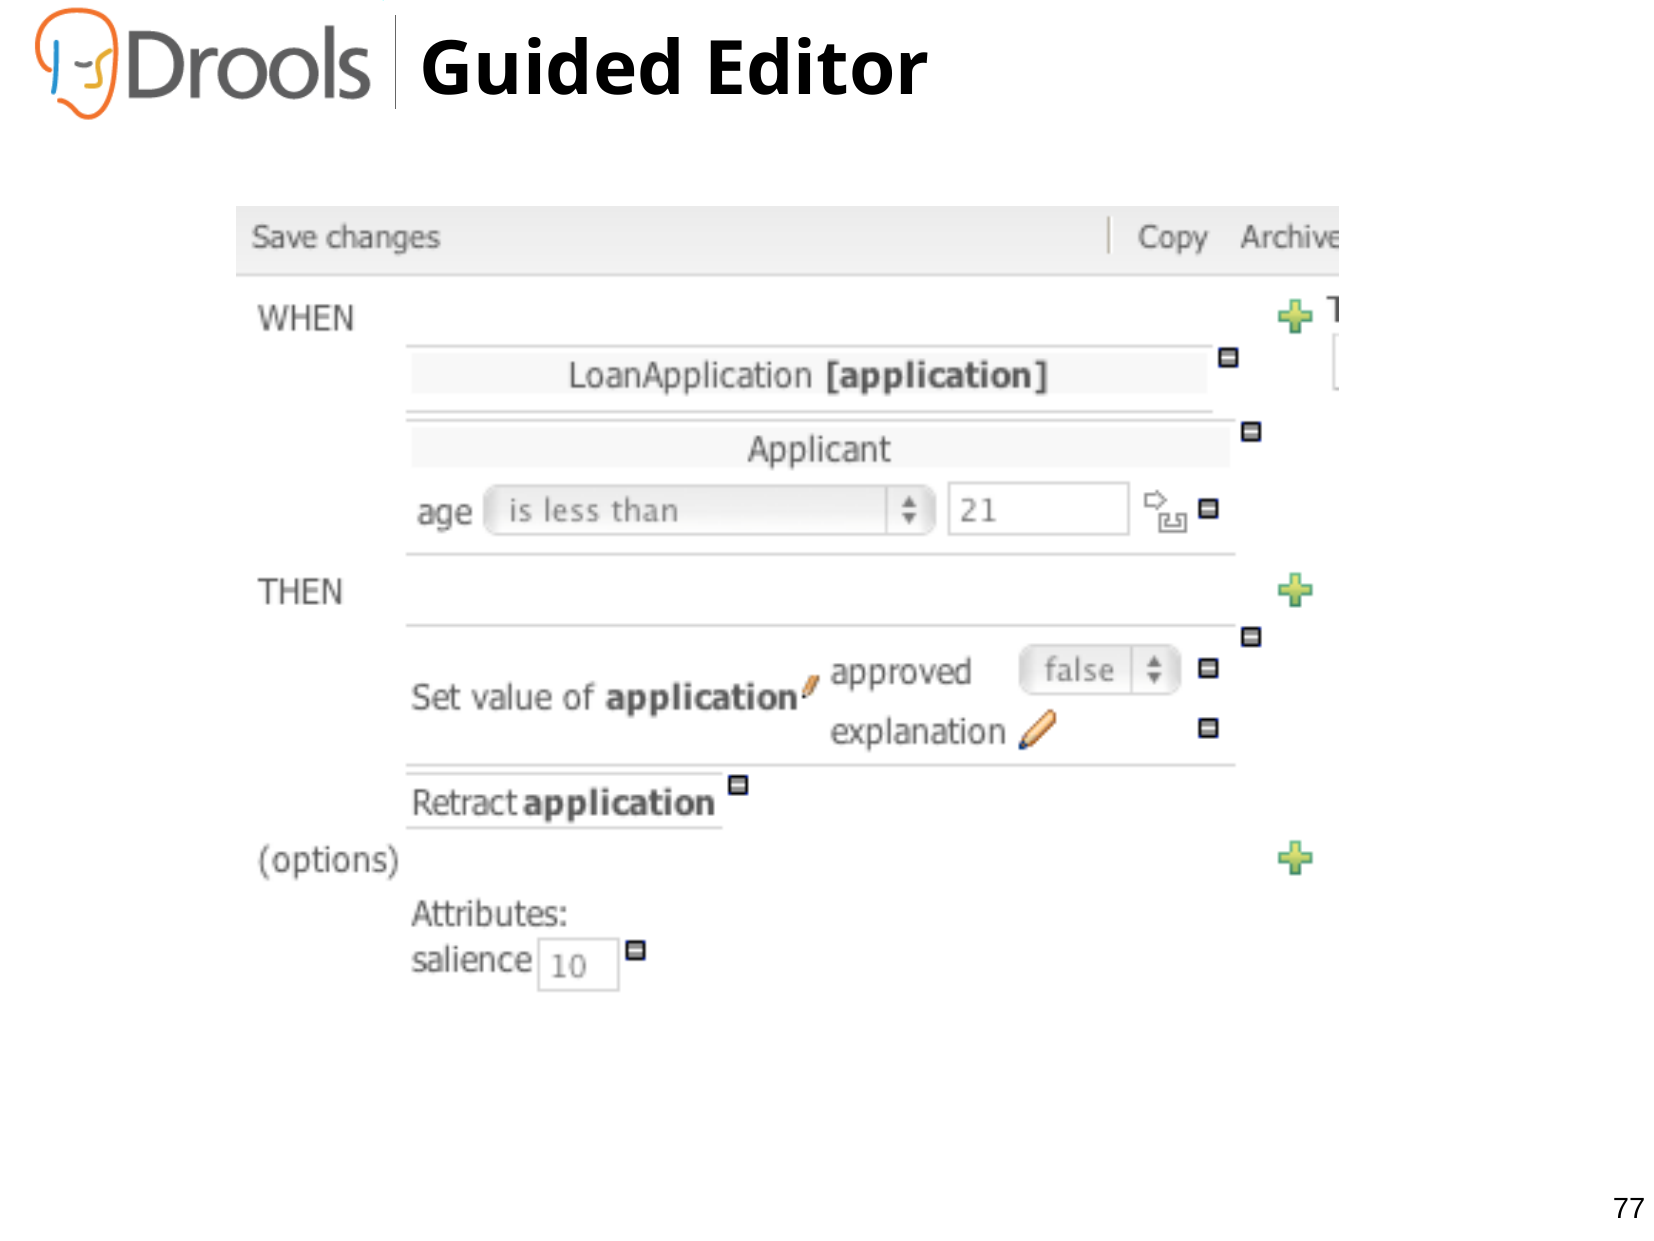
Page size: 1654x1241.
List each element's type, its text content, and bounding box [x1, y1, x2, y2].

picture [236, 206, 1339, 1004]
title Guided Editor [419, 12, 1630, 118]
picture [29, 0, 384, 126]
